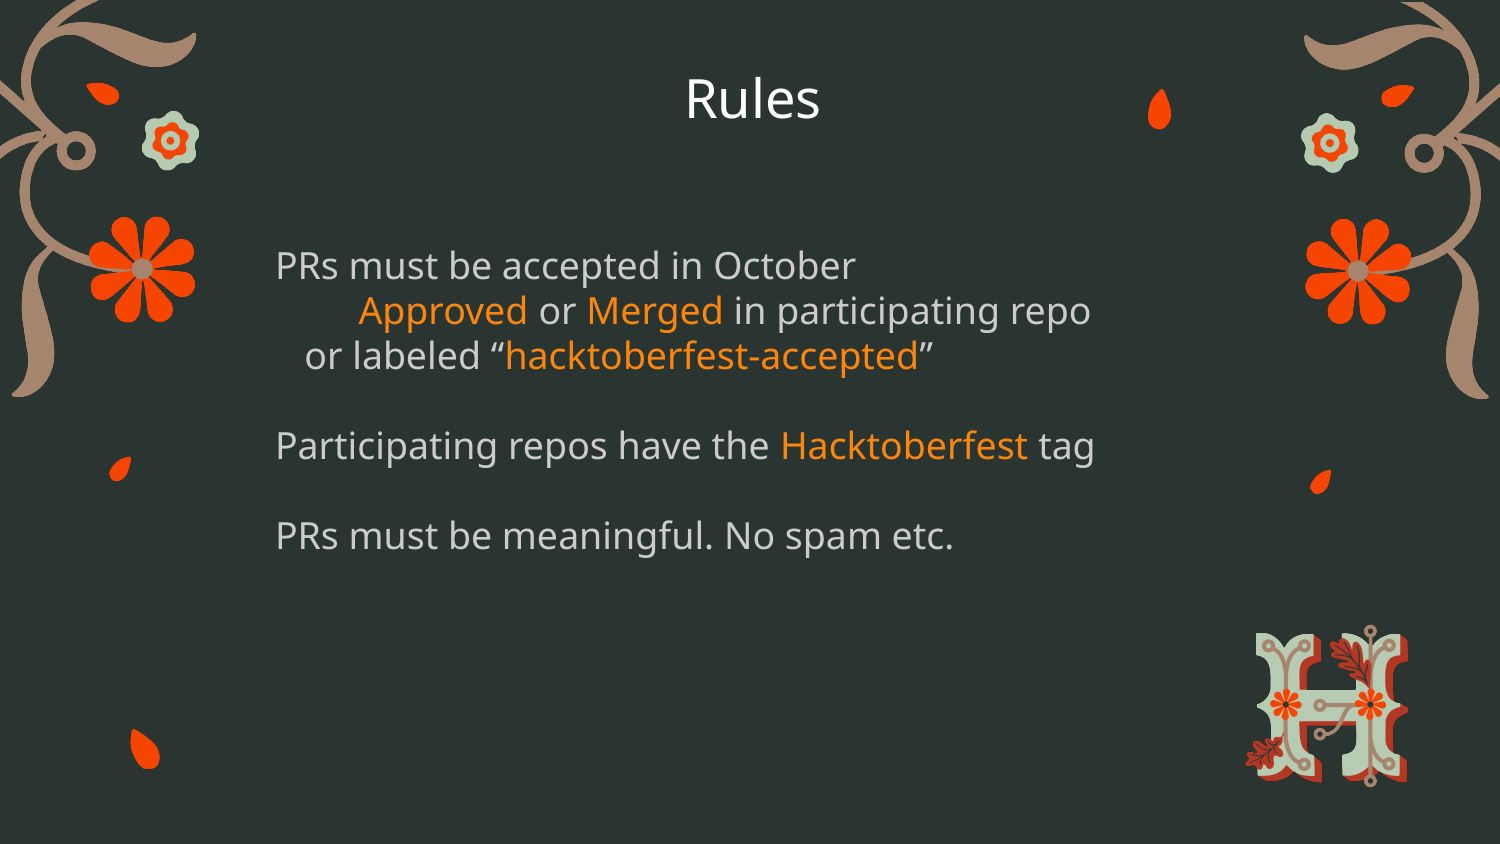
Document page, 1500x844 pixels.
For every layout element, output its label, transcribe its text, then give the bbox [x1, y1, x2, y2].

text_box PRs must be accepted in October Approved or Merged in participating repo or labeled “hacktoberfest-accepted” Participating repos have the Hacktoberfest tag PRs must be meaningful. No spam etc. [263, 236, 1241, 698]
picture [1245, 624, 1408, 788]
picture [121, 728, 167, 773]
text_box Rules [265, 58, 1241, 136]
picture [109, 456, 132, 482]
picture [1310, 470, 1333, 495]
